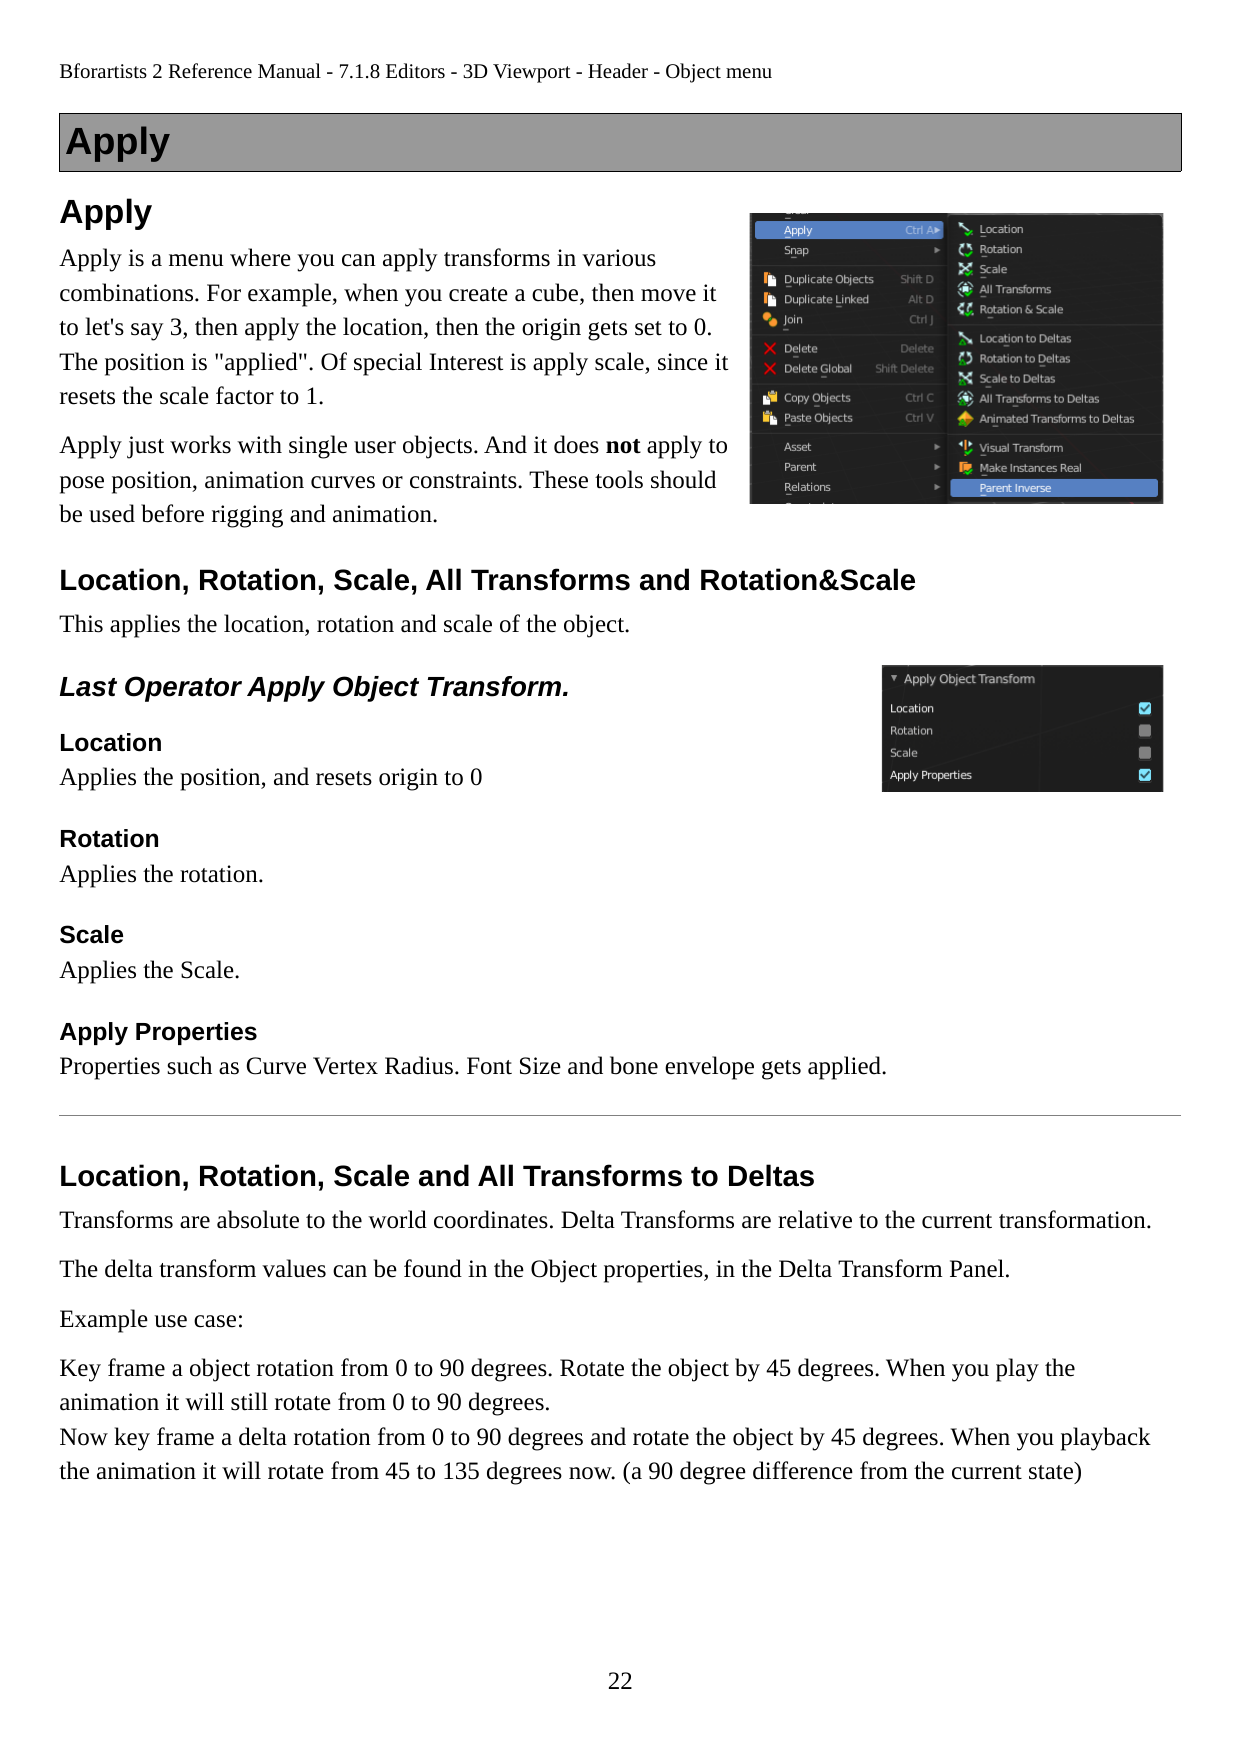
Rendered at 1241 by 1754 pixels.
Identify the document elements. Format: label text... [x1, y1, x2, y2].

text Apply just works with single user objects. And it does not apply to pose position, animation curves or constraints. These tools should be used before rigging and animation. [59, 430, 1181, 528]
subtitle Last Operator Apply Object Transform. [59, 671, 881, 703]
text Applies the position, and resets origin to 0 [59, 762, 881, 791]
text This applies the location, rotation and scale of the object. [59, 609, 1181, 638]
picture [749, 213, 1164, 504]
picture [881, 665, 1164, 792]
subtitle Apply [59, 192, 1181, 231]
text Apply is a menu where you can apply transforms in various combinations. For example, when you create a cube, then move it to let's say 3, then apply the location, then the origin gets set to 0. The position is "applied". Of special Interest is apply scale, since it resets the scale factor to 1. [59, 243, 749, 410]
text Key frame a object rotation from 0 to 90 degrees. Rotate the object by 45 degrees. When you play the animation it will still rotate from 0 to 90 degrees. Now key frame a delta rotation from 0 to 90 degrees and rotate the object by 45 degrees. When you playback the animation it will rotate from 45 to 135 degrees now. (a 90 degree difference from the current state) [59, 1353, 1181, 1485]
text Applies the rotation. [59, 859, 1181, 887]
subtitle Location [59, 728, 881, 756]
subtitle Apply Properties [59, 1017, 1181, 1045]
text Example use case: [59, 1304, 1181, 1332]
subtitle Scale [59, 920, 1181, 949]
text Properties such as Curve Vertex Radius. Font Size and bone envelope gets applied. [59, 1051, 1181, 1080]
text Applies the Scale. [59, 955, 1181, 984]
subtitle Location, Rotation, Scale and All Transforms to Deltas [59, 1159, 1181, 1193]
subtitle [1164, 728, 1181, 756]
table_header Apply [60, 114, 1181, 171]
text The delta transform values can be found in the Object properties, in the Delta Transform Panel. [59, 1254, 1181, 1283]
text Transforms are absolute to the world coordinates. Delta Transforms are relative to the current transformation. [59, 1206, 1181, 1234]
subtitle Rotation [59, 824, 1181, 852]
subtitle Location, Rotation, Scale, All Transforms and Rotation&Scale [59, 563, 1181, 597]
